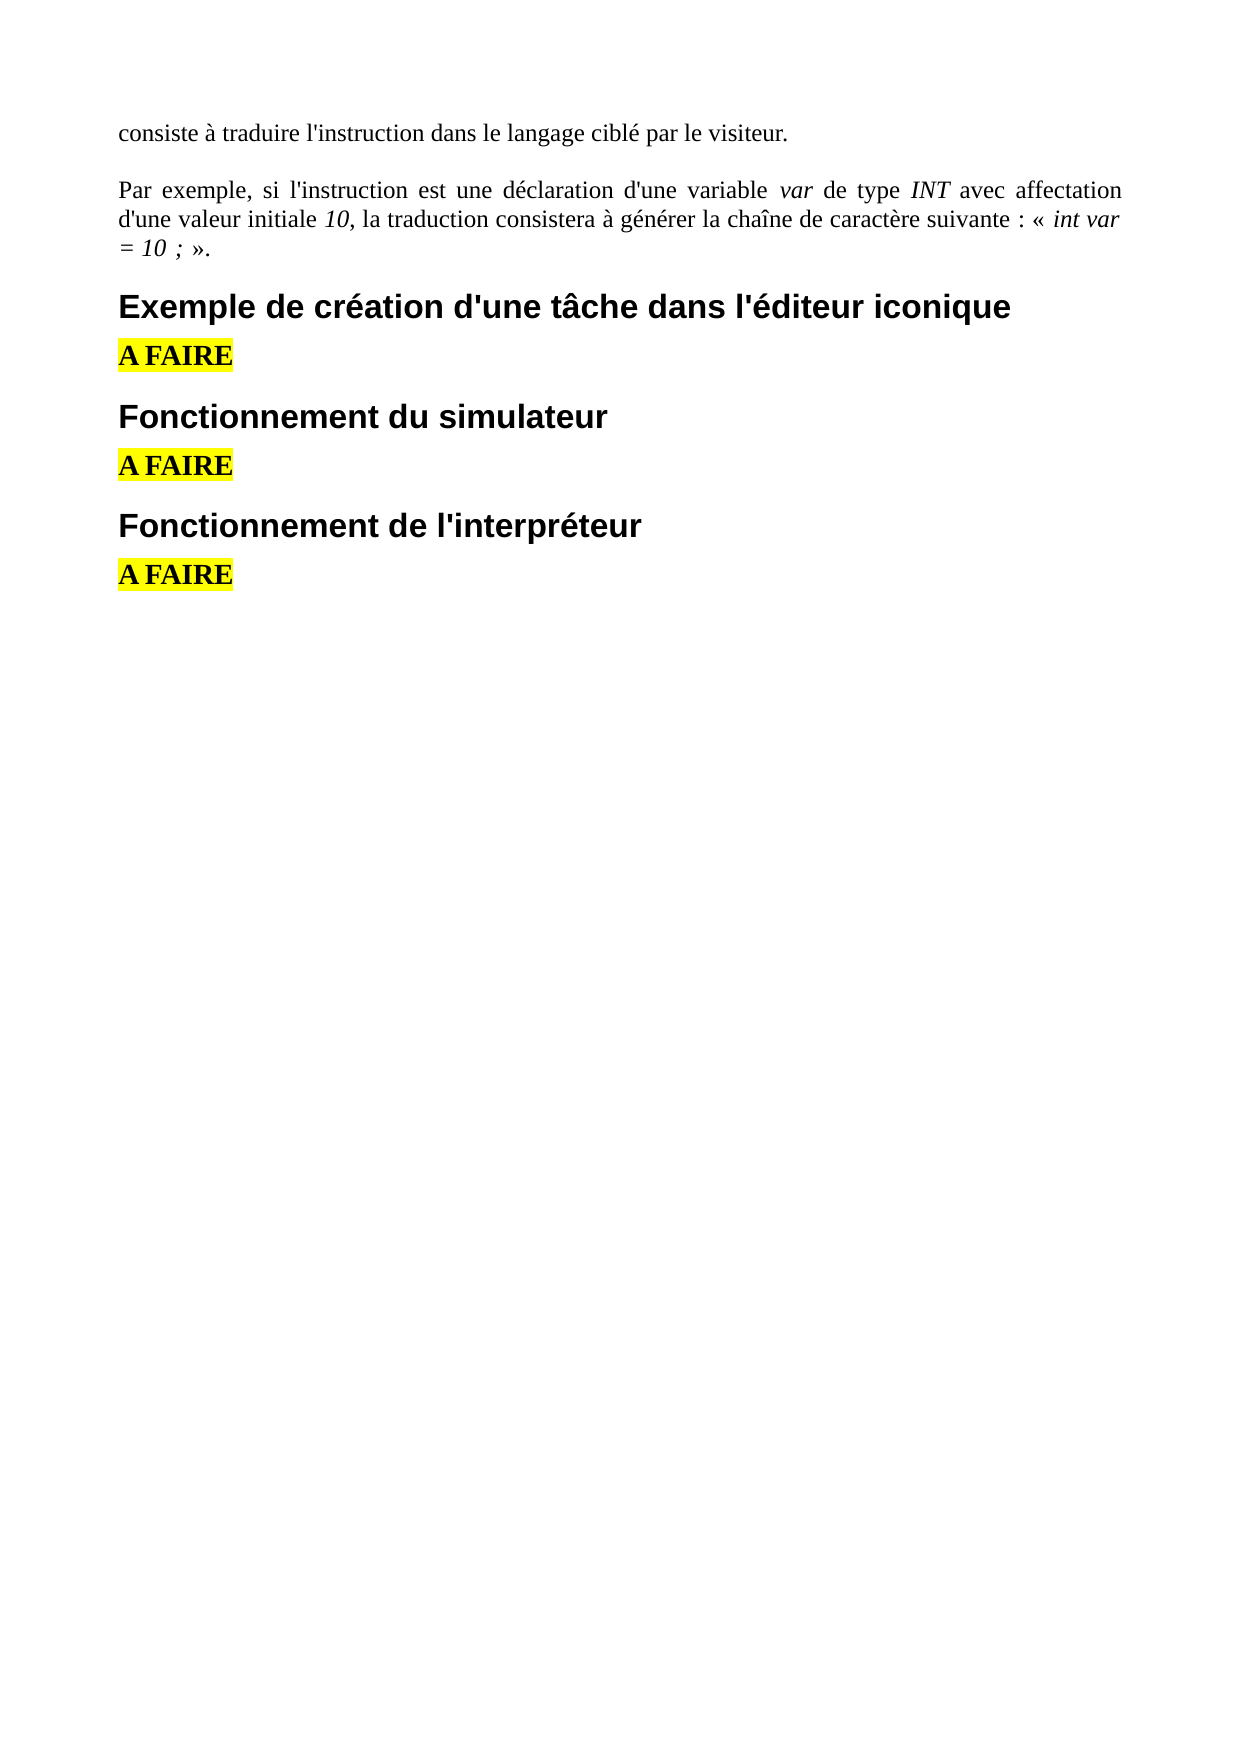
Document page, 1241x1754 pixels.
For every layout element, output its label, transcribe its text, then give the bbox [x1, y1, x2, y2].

subtitle Fonctionnement de l'interpréteur [118, 506, 1122, 545]
text consiste à traduire l'instruction dans le langage ciblé par le visiteur. [118, 118, 1122, 147]
subtitle Exemple de création d'une tâche dans l'éditeur iconique [118, 287, 1122, 326]
subtitle Fonctionnement du simulateur [118, 397, 1122, 435]
text A FAIRE [118, 338, 1122, 372]
text A FAIRE [118, 557, 1122, 591]
text Par exemple, si l'instruction est une déclaration d'une variable var de type INT avec affectation d'une valeur initiale 10, la traduction consistera à générer la chaîne de caractère suivante : « int var = 10 ; ». [118, 176, 1122, 262]
text A FAIRE [118, 448, 1122, 481]
